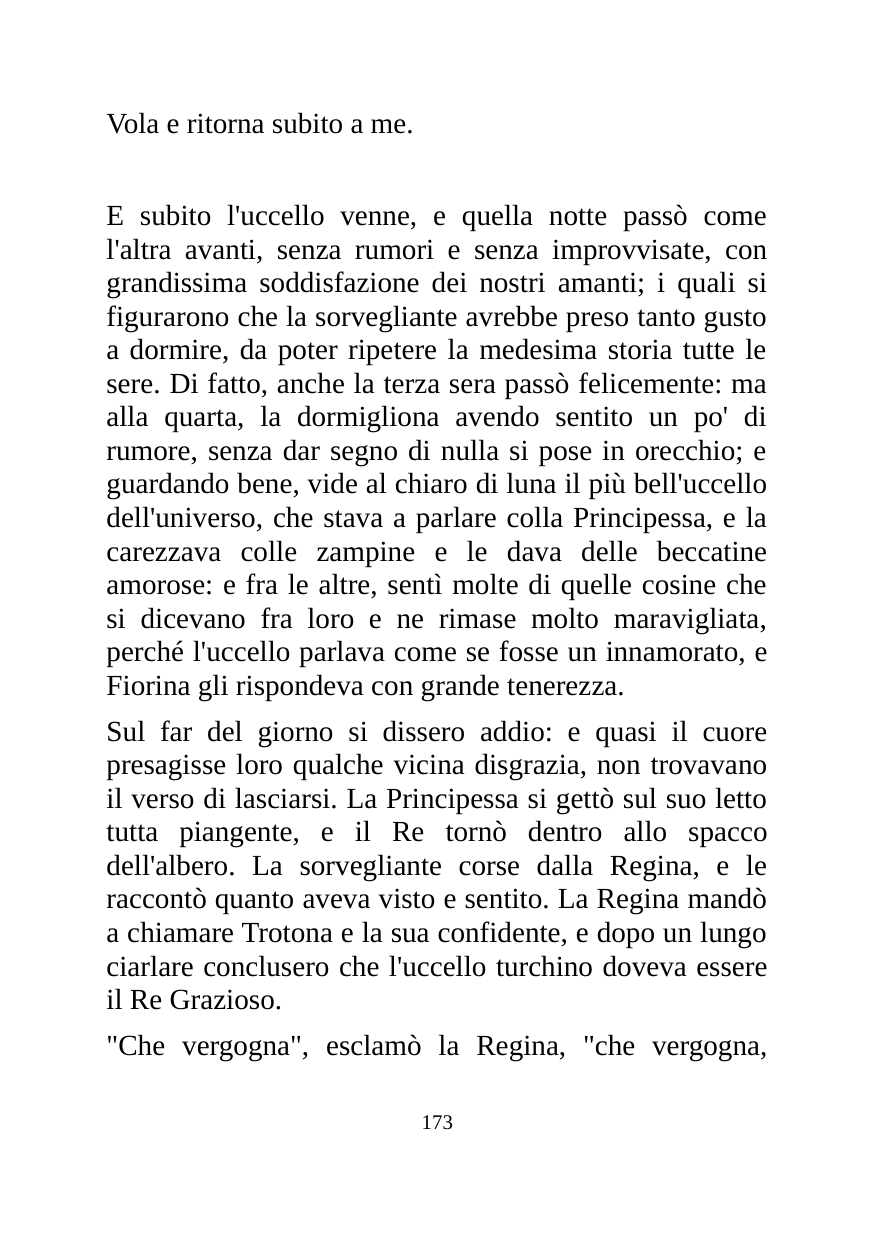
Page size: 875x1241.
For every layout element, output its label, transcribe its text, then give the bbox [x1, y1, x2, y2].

text E subito l'uccello venne, e quella notte passò come l'altra avanti, senza rumori e senza improvvisate, con grandissima soddisfazione dei nostri amanti; i quali si figurarono che la sorvegliante avrebbe preso tanto gusto a dormire, da poter ripetere la medesima storia tutte le sere. Di fatto, anche la terza sera passò felicemente: ma alla quarta, la dormigliona avendo sentito un po' di rumore, senza dar segno di nulla si pose in orecchio; e guardando bene, vide al chiaro di luna il più bell'uccello dell'universo, che stava a parlare colla Principessa, e la carezzava colle zampine e le dava delle beccatine amorose: e fra le altre, sentì molte di quelle cosine che si dicevano fra loro e ne rimase molto maravigliata, perché l'uccello parlava come se fosse un innamorato, e Fiorina gli rispondeva con grande tenerezza. [106, 198, 768, 701]
text "Che vergogna", esclamò la Regina, "che vergogna, [106, 1028, 768, 1062]
text Sul far del giorno si dissero addio: e quasi il cuore presagisse loro qualche vicina disgrazia, non trovavano il verso di lasciarsi. La Principessa si gettò sul suo letto tutta piangente, e il Re tornò dentro allo spacco dell'albero. La sorvegliante corse dalla Regina, e le raccontò quanto aveva visto e sentito. La Regina mandò a chiamare Trotona e la sua confidente, e dopo un lungo ciarlare conclusero che l'uccello turchino doveva essere il Re Grazioso. [106, 714, 768, 1016]
text Vola e ritorna subito a me. [106, 106, 768, 140]
